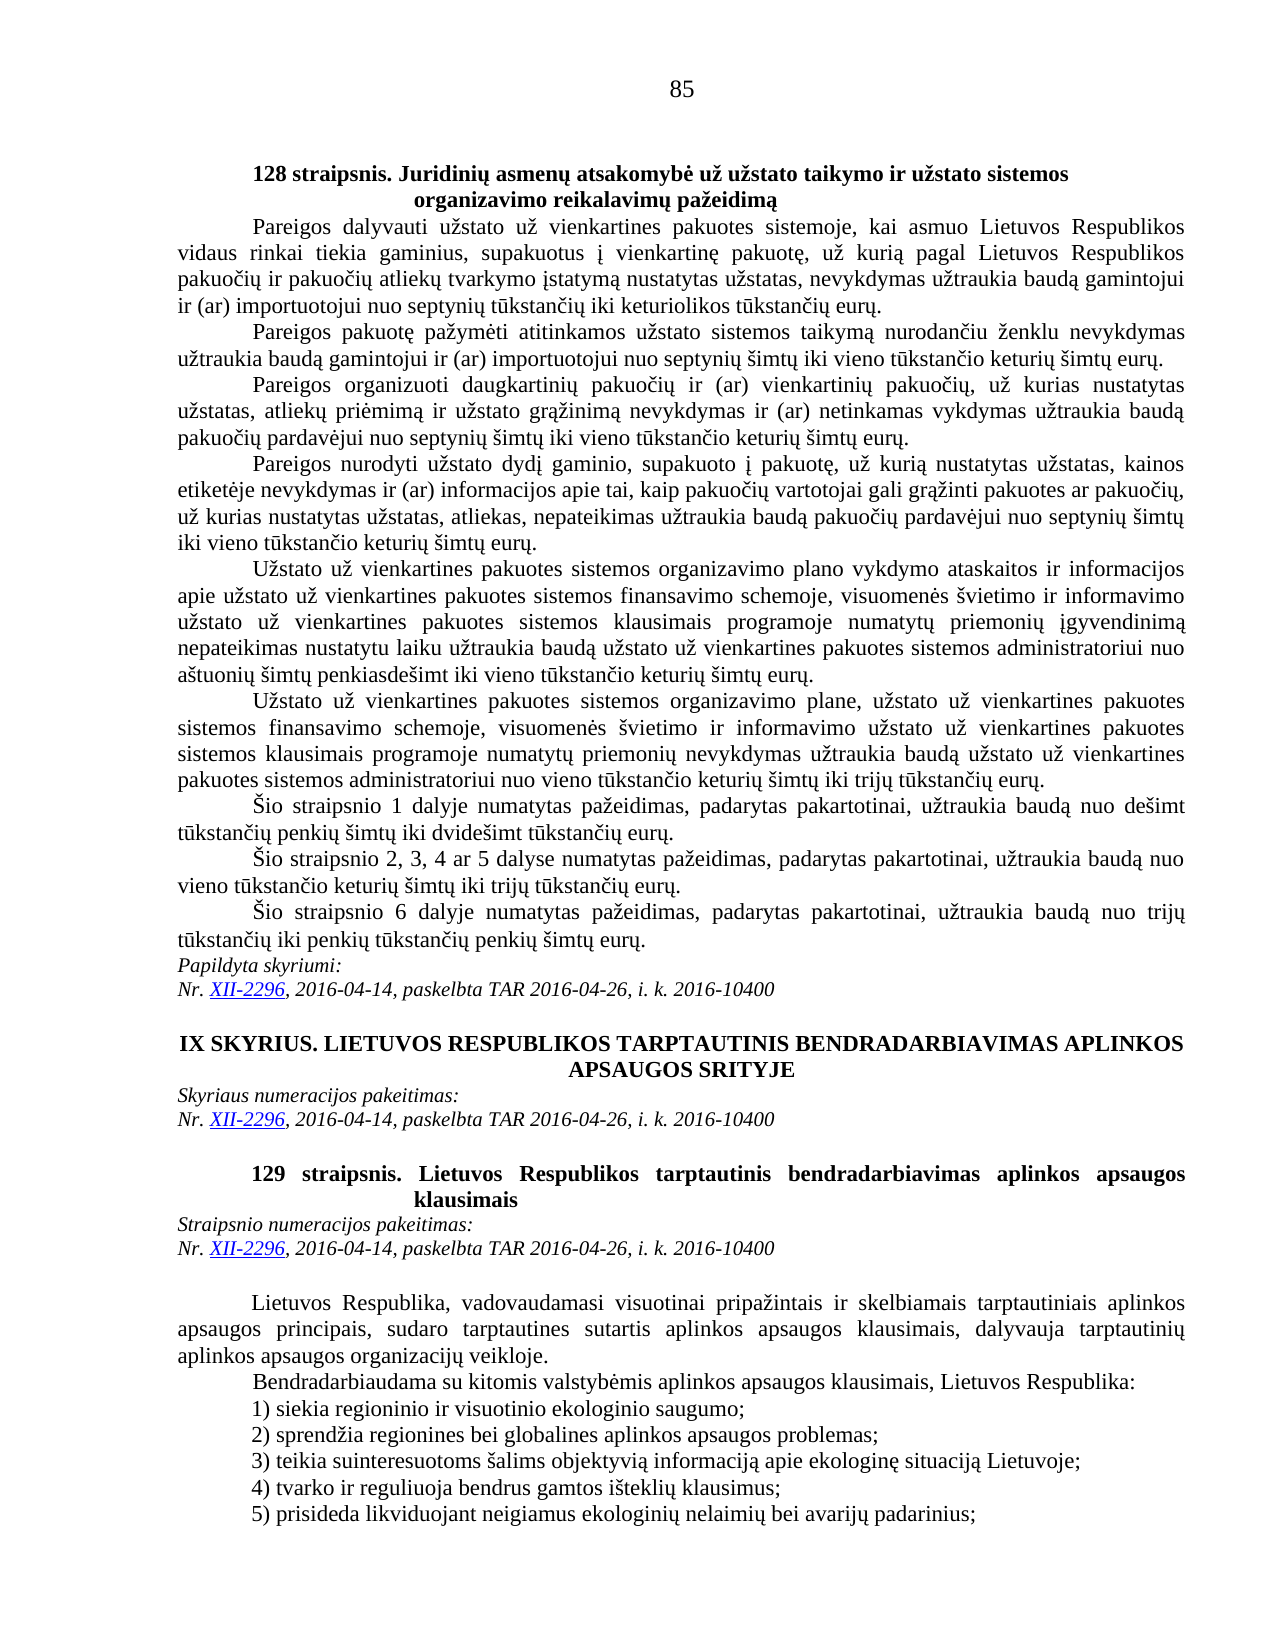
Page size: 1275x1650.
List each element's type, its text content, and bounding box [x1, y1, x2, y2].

text Šio straipsnio 6 dalyje numatytas pažeidimas, padarytas pakartotinai, užtraukia baudą nuo trijų tūkstančių iki penkių tūkstančių penkių šimtų eurų. [177, 898, 1186, 953]
text 1) siekia regioninio ir visuotinio ekologinio saugumo; [177, 1394, 1186, 1421]
text Pareigos organizuoti daugkartinių pakuočių ir (ar) vienkartinių pakuočių, už kurias nustatytas užstatas, atliekų priėmimą ir užstato grąžinimą nevykdymas ir (ar) netinkamas vykdymas užtraukia baudą pakuočių pardavėjui nuo septynių šimtų iki vieno tūkstančio keturių šimtų eurų. [177, 371, 1186, 450]
text Skyriaus numeracijos pakeitimas: [177, 1083, 1186, 1107]
text Nr. XII-2296, 2016-04-14, paskelbta TAR 2016-04-26, i. k. 2016-10400 [177, 1107, 1186, 1131]
text Pareigos pakuotę pažymėti atitinkamos užstato sistemos taikymą nurodančiu ženklu nevykdymas užtraukia baudą gamintojui ir (ar) importuotojui nuo septynių šimtų iki vieno tūkstančio keturių šimtų eurų. [177, 318, 1186, 371]
text Pareigos nurodyti užstato dydį gaminio, supakuoto į pakuotę, už kurią nustatytas užstatas, kainos etiketėje nevykdymas ir (ar) informacijos apie tai, kaip pakuočių vartotojai gali grąžinti pakuotes ar pakuočių, už kurias nustatytas užstatas, atliekas, nepateikimas užtraukia baudą pakuočių pardavėjui nuo septynių šimtų iki vieno tūkstančio keturių šimtų eurų. [177, 450, 1186, 555]
text Pareigos dalyvauti užstato už vienkartines pakuotes sistemoje, kai asmuo Lietuvos Respublikos vidaus rinkai tiekia gaminius, supakuotus į vienkartinę pakuotę, už kurią pagal Lietuvos Respublikos pakuočių ir pakuočių atliekų tvarkymo įstatymą nustatytas užstatas, nevykdymas užtraukia baudą gamintojui ir (ar) importuotojui nuo septynių tūkstančių iki keturiolikos tūkstančių eurų. [177, 213, 1186, 318]
text Šio straipsnio 2, 3, 4 ar 5 dalyse numatytas pažeidimas, padarytas pakartotinai, užtraukia baudą nuo vieno tūkstančio keturių šimtų iki trijų tūkstančių eurų. [177, 845, 1186, 898]
text 129 straipsnis. Lietuvos Respublikos tarptautinis bendradarbiavimas aplinkos apsaugos klausimais [251, 1159, 1186, 1212]
text Užstato už vienkartines pakuotes sistemos organizavimo plane, užstato už vienkartines pakuotes sistemos finansavimo schemoje, visuomenės švietimo ir informavimo užstato už vienkartines pakuotes sistemos klausimais programoje numatytų priemonių nevykdymas užtraukia baudą užstato už vienkartines pakuotes sistemos administratoriui nuo vieno tūkstančio keturių šimtų iki trijų tūkstančių eurų. [177, 687, 1186, 793]
text IX SKYRIUS. LIETUVOS RESPUBLIKOS TARPTAUTINIS BENDRADARBIAVIMAS APLINKOS APSAUGOS SRITYJE [177, 1030, 1186, 1083]
text Straipsnio numeracijos pakeitimas: [177, 1212, 1186, 1236]
text Lietuvos Respublika, vadovaudamasi visuotinai pripažintais ir skelbiamais tarptautiniais aplinkos apsaugos principais, sudaro tarptautines sutartis aplinkos apsaugos klausimais, dalyvauja tarptautinių aplinkos apsaugos organizacijų veikloje. [177, 1289, 1186, 1368]
text 3) teikia suinteresuotoms šalims objektyvią informaciją apie ekologinę situaciją Lietuvoje; [177, 1447, 1186, 1474]
text 4) tvarko ir reguliuoja bendrus gamtos išteklių klausimus; [177, 1474, 1186, 1500]
text Papildyta skyriumi: [177, 953, 1186, 977]
text Nr. XII-2296, 2016-04-14, paskelbta TAR 2016-04-26, i. k. 2016-10400 [177, 977, 1186, 1001]
text Užstato už vienkartines pakuotes sistemos organizavimo plano vykdymo ataskaitos ir informacijos apie užstato už vienkartines pakuotes sistemos finansavimo schemoje, visuomenės švietimo ir informavimo užstato už vienkartines pakuotes sistemos klausimais programoje numatytų priemonių įgyvendinimą nepateikimas nustatytu laiku užtraukia baudą užstato už vienkartines pakuotes sistemos administratoriui nuo aštuonių šimtų penkiasdešimt iki vieno tūkstančio keturių šimtų eurų. [177, 555, 1186, 687]
text 128 straipsnis. Juridinių asmenų atsakomybė už užstato taikymo ir užstato sistemos organizavimo reikalavimų pažeidimą [252, 160, 1186, 213]
text Bendradarbiaudama su kitomis valstybėmis aplinkos apsaugos klausimais, Lietuvos Respublika: [177, 1368, 1186, 1394]
text Šio straipsnio 1 dalyje numatytas pažeidimas, padarytas pakartotinai, užtraukia baudą nuo dešimt tūkstančių penkių šimtų iki dvidešimt tūkstančių eurų. [177, 793, 1186, 845]
text Nr. XII-2296, 2016-04-14, paskelbta TAR 2016-04-26, i. k. 2016-10400 [177, 1236, 1186, 1260]
text 5) prisideda likviduojant neigiamus ekologinių nelaimių bei avarijų padarinius; [177, 1500, 1186, 1526]
text 2) sprendžia regionines bei globalines aplinkos apsaugos problemas; [177, 1421, 1186, 1447]
